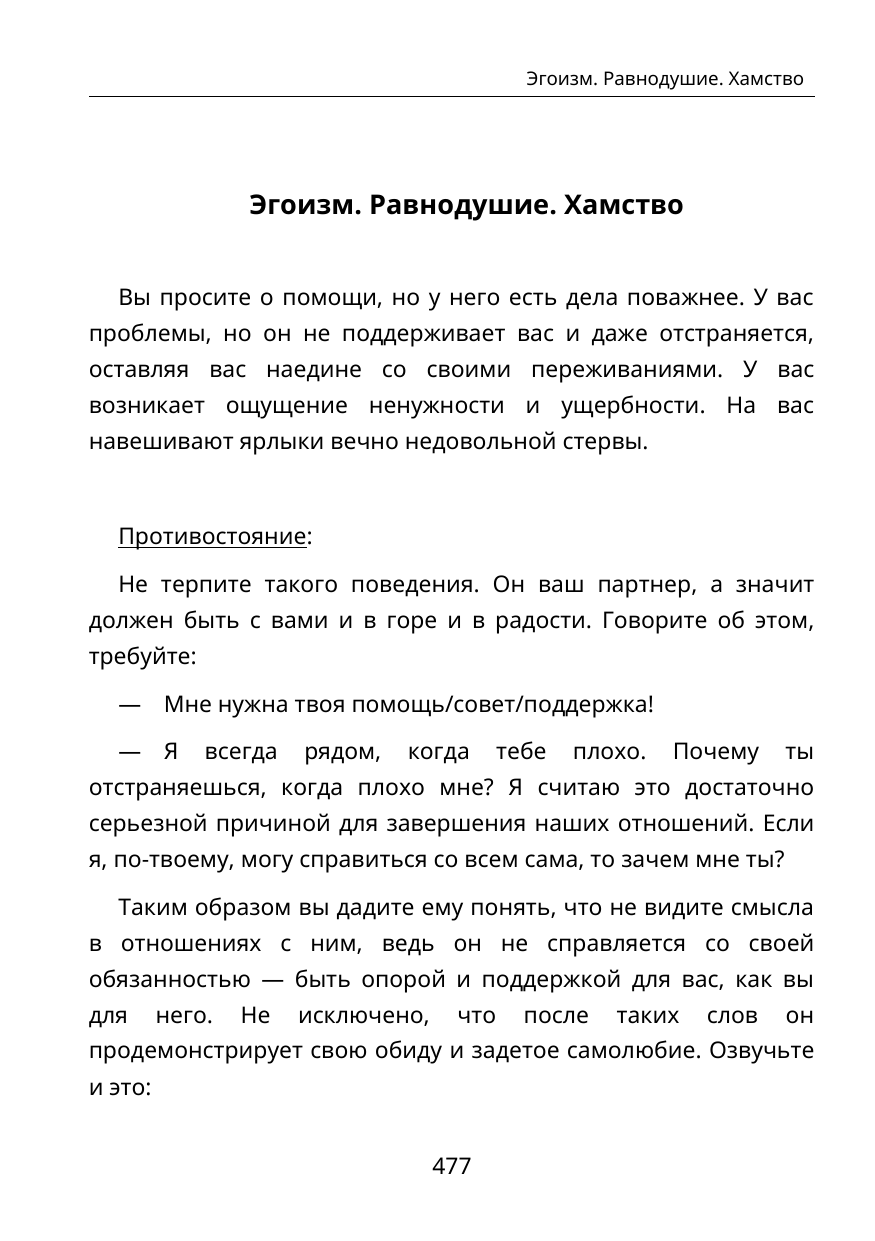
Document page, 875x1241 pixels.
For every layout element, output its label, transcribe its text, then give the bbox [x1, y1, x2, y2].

text Таким образом вы дадите ему понять, что не видите смысла в отношениях с ним, ведь он не справляется со своей обязанностью — быть опорой и поддержкой для вас, как вы для него. Не исключено, что после таких слов он продемонстрирует свою обиду и задетое самолюбие. Озвучьте и это: [88, 891, 815, 1102]
text Противостояние: [88, 520, 815, 551]
list Мне нужна твоя помощь/совет/поддержка! [88, 687, 815, 719]
text Не терпите такого поведения. Он ваш партнер, а значит должен быть с вами и в горе и в радости. Говорите об этом, требуйте: [88, 568, 815, 671]
text Вы просите о помощи, но у него есть дела поважнее. У вас проблемы, но он не поддерживает вас и даже отстраняется, оставляя вас наедине со своими переживаниями. У вас возникает ощущение ненужности и ущербности. На вас навешивают ярлыки вечно недовольной стервы. [88, 281, 815, 456]
list Я всегда рядом, когда тебе плохо. Почему ты отстраняешься, когда плохо мне? Я считаю это достаточно серьезной причиной для завершения наших отношений. Если я, по-твоему, могу справиться со всем сама, то зачем мне ты? [88, 735, 815, 874]
subtitle Эгоизм. Равнодушие. Хамство [88, 185, 815, 222]
